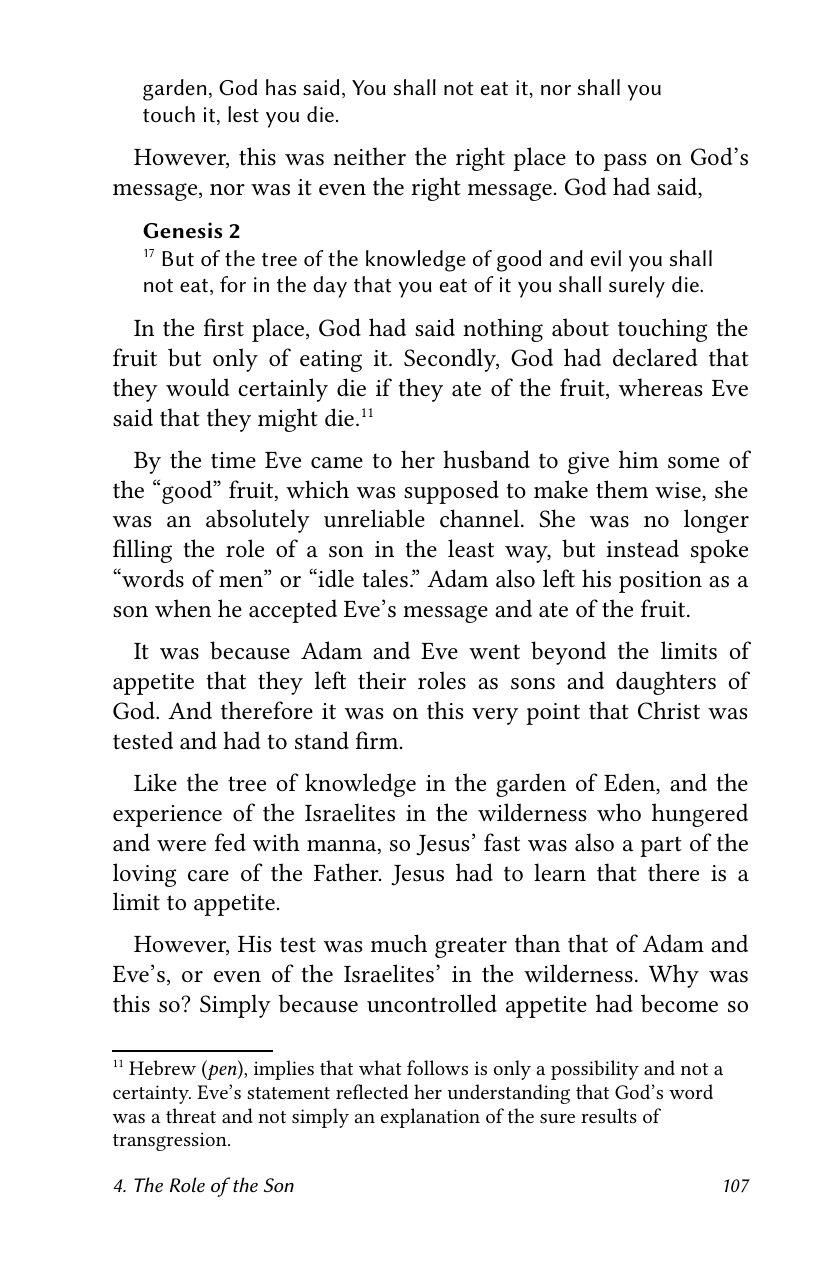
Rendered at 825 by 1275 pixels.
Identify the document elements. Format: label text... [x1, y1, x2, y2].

text By the time Eve came to her husband to give him some of the “good” fruit, which was supposed to make them wise, she was an absolutely unreliable channel. She was no longer filling the role of a son in the least way, but instead spoke “words of men” or “idle tales.” Adam also left his position as a son when he accepted Eve’s message and ate of the fruit. [112, 446, 750, 624]
text garden, God has said, You shall not eat it, nor shall you touch it, lest you die. [142, 75, 720, 128]
text Hebrew (pen), implies that what follows is only a possibility and not a certainty. Eve’s statement reflected her understanding that God’s word was a threat and not simply an explanation of the sure results of transgression. [112, 1057, 750, 1152]
text Genesis 2 [142, 218, 750, 244]
text However, His test was much greater than that of Adam and Eve’s, or even of the Israelites’ in the wilderness. Why was this so? Simply because uncontrolled appetite had become so [112, 930, 750, 1019]
text 17 But of the tree of the knowledge of good and evil you shall not eat, for in the day that you eat of it you shall surely die. [142, 246, 720, 298]
text Like the tree of knowledge in the garden of Eden, and the experience of the Israelites in the wilderness who hungered and were fed with manna, so Jesus’ fast was also a part of the loving care of the Father. Jesus had to learn that there is a limit to appetite. [112, 769, 750, 917]
text It was because Adam and Eve went beyond the limits of appetite that they left their roles as sons and daughters of God. And therefore it was on this very point that Christ was tested and had to stand firm. [112, 637, 750, 755]
text In the first place, God had said nothing about touching the fruit but only of eating it. Secondly, God had declared that they would certainly die if they ate of the fruit, whereas Eve said that they might die. [112, 314, 750, 432]
text However, this was neither the right place to pass on God’s message, nor was it even the right message. God had said, [112, 143, 750, 202]
